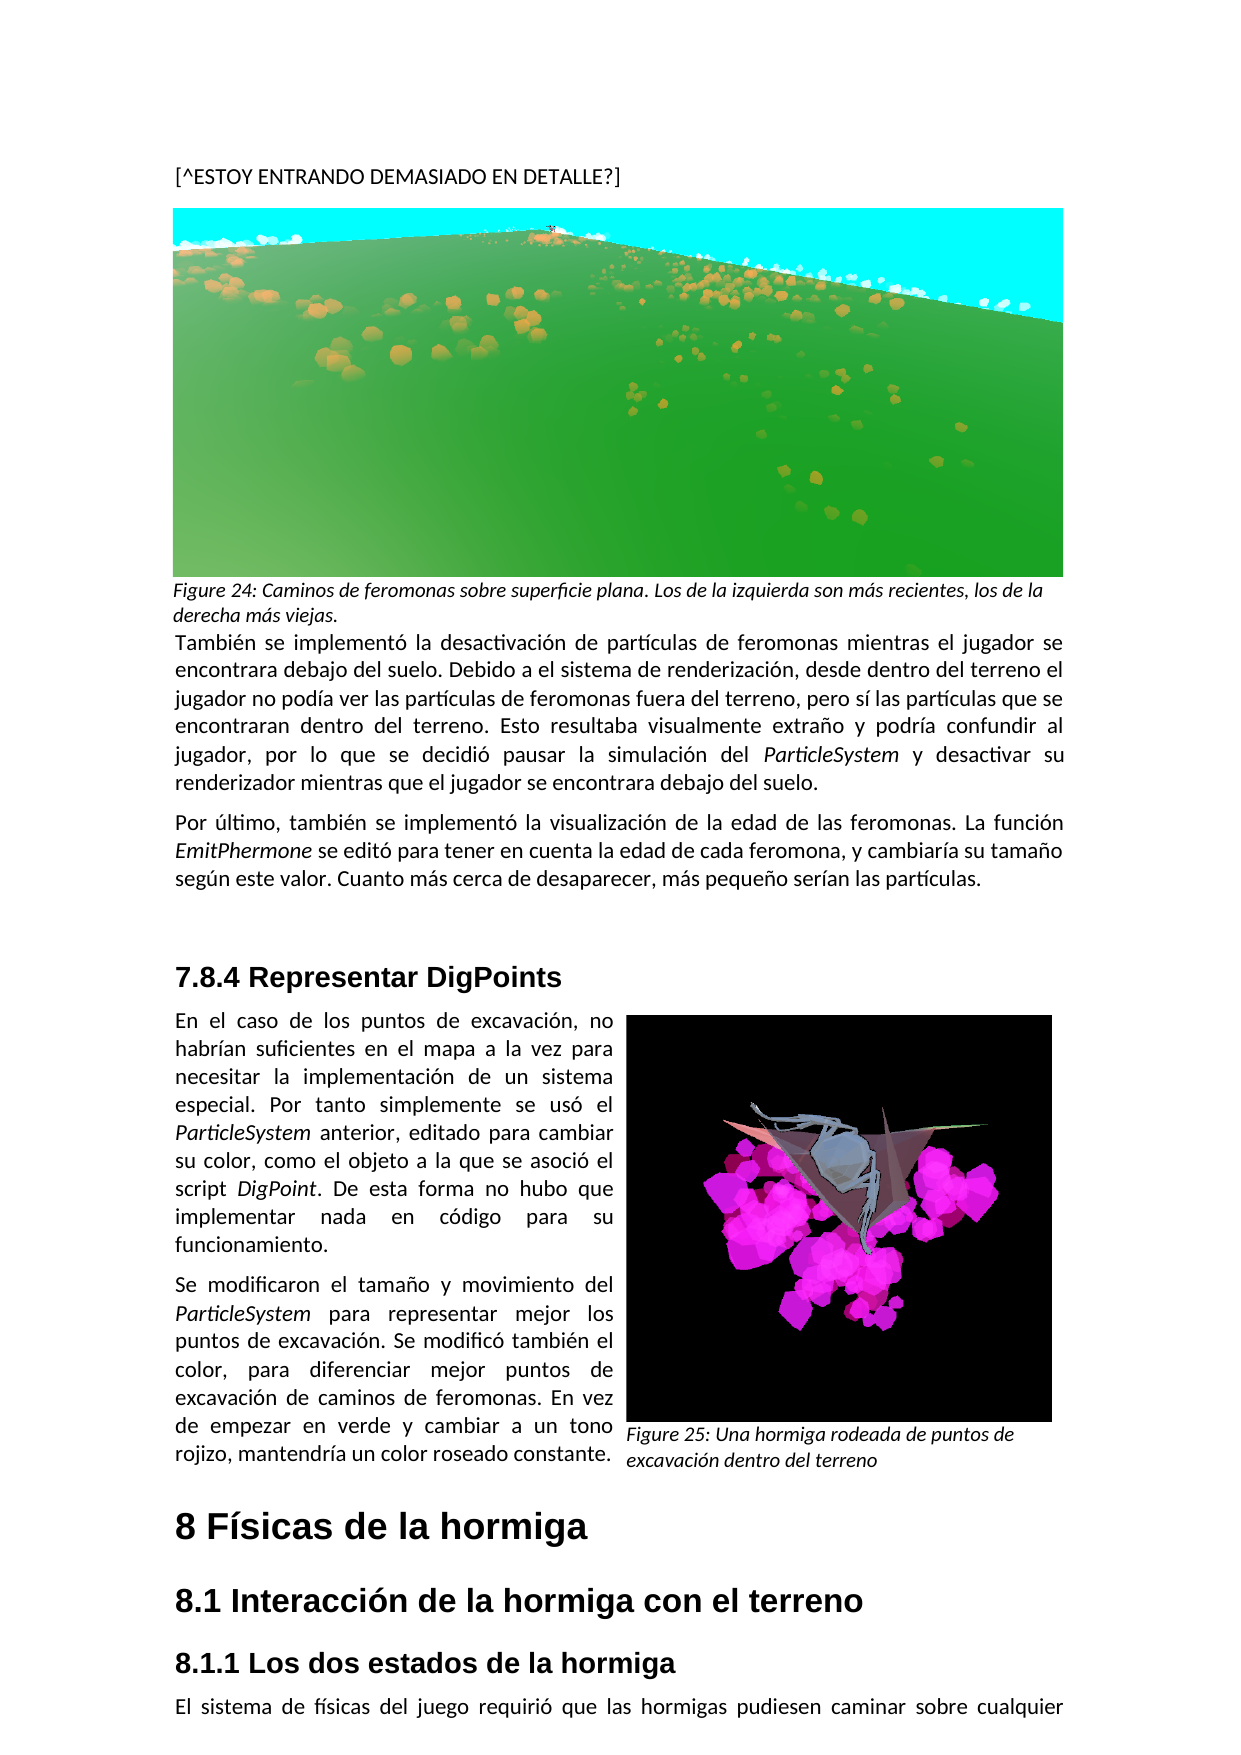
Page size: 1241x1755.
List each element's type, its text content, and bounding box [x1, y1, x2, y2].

subtitle Físicas de la hormiga [175, 1504, 1065, 1547]
subtitle Los dos estados de la hormiga [175, 1646, 1065, 1680]
text Por último, también se implementó la visualización de la edad de las feromonas. La función EmitPhermone se editó para tener en cuenta la edad de cada feromona, y cambiaría su tamaño según este valor. Cuanto más cerca de desaparecer, más pequeño serían las partículas. [175, 808, 1065, 892]
subtitle Interacción de la hormiga con el terreno [175, 1581, 1065, 1619]
text Figure 24: Caminos de feromonas sobre superficie plana. Los de la izquierda son más recientes, los de la derecha más viejas. [173, 577, 1063, 628]
text [^ESTOY ENTRANDO DEMASIADO EN DETALLE?] [175, 162, 1065, 191]
text Se modificaron el tamaño y movimiento del ParticleSystem para representar mejor los puntos de excavación. Se modificó también el color, para diferenciar mejor puntos de excavación de caminos de feromonas. En vez de empezar en verde y cambiar a un tono rojizo, mantendría un color roseado constante. [175, 1271, 626, 1467]
text También se implementó la desactivación de partículas de feromonas mientras el jugador se encontrara debajo del suelo. Debido a el sistema de renderización, desde dentro del terreno el jugador no podía ver las partículas de feromonas fuera del terreno, pero sí las partículas que se encontraran dentro del terreno. Esto resultaba visualmente extraño y podría confundir al jugador, por lo que se decidió pausar la simulación del ParticleSystem y desactivar su renderizador mientras que el jugador se encontrara debajo del suelo. [175, 577, 1065, 796]
picture [626, 1015, 1052, 1422]
subtitle Representar DigPoints [175, 960, 1065, 993]
text En el caso de los puntos de excavación, no habrían suficientes en el mapa a la vez para necesitar la implementación de un sistema especial. Por tanto simplemente se usó el ParticleSystem anterior, editado para cambiar su color, como el objeto a la que se asoció el script DigPoint. De esta forma no hubo que implementar nada en código para su funcionamiento. [175, 1002, 1065, 1258]
text [173, 196, 1063, 208]
text Figure 25: Una hormiga rodeada de puntos de excavación dentro del terreno [626, 1422, 1052, 1472]
text El sistema de físicas del juego requirió que las hormigas pudiesen caminar sobre cualquier [175, 1692, 1065, 1720]
picture [172, 208, 1064, 577]
